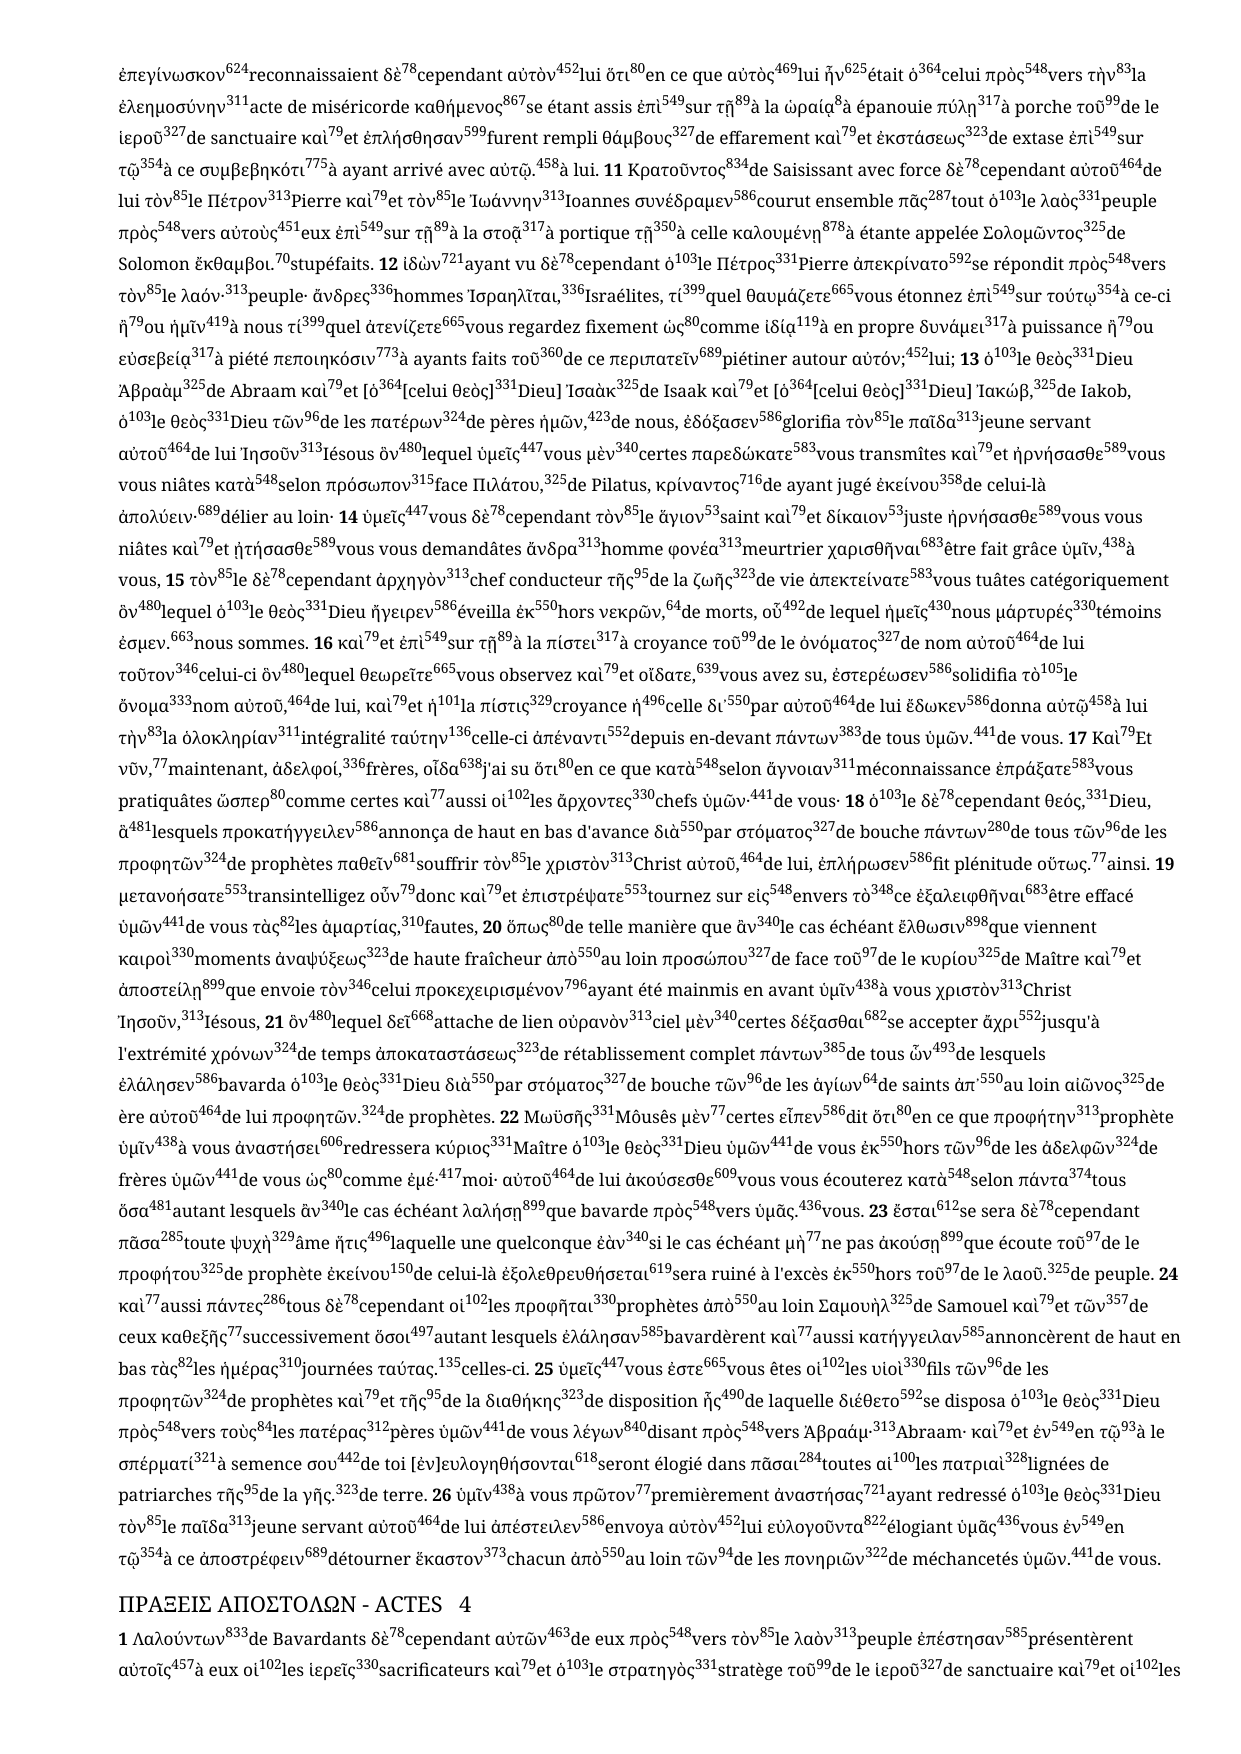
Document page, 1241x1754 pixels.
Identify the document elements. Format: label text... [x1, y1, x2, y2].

text ΠΡΑΞΕΙΣ ΑΠΟΣΤΟΛΩΝ - ACTES 4 [118, 1589, 1181, 1618]
text 1 Πέτρος331Pierre δὲ78cependant καὶ77aussi Ἰωάννης331Ioannes ἀνέβαινον624montaient εἰς548envers τὸ87le ἱερὸν315sanctuaire ἐπὶ548sur τὴν83la ὥραν311heure τῆς95de la προσευχῆς323de prière τὴν83la ἐνάτην.51neuvième. 2 καί79et τις287un quelconque ἀνὴρ331homme χωλὸς47boiteux ἐκ550hors κοιλίας323de cavité ventrale μητρὸς323de mère αὐτοῦ464de lui ὑπάρχων840subsistant ἐβαστάζετο,636était mis en charge, ὃν480lequel ἐτίθουν624posaient καθ᾽548selon ἡμέραν311journée πρὸς548vers τὴν83la θύραν311porte τοῦ99de le ἱεροῦ327de sanctuaire τὴν344celle λεγομένην873étante dite Ὡραίαν30Épanouie τοῦ360de ce αἰτεῖν689demander ἐλεημοσύνην311acte de miséricorde παρὰ550à côté τῶν357de ceux εἰσπορευομένων860de se allants à l'intérieur εἰς548envers τὸ87le ἱερόν·315sanctuaire· 3 ὃς498lequel ἰδὼν721ayant vu Πέτρον313Pierre καὶ79et Ἰωάννην313Ioannes μέλλοντας821imminants εἰσιέναι689entrer εἰς548envers τὸ87le ἱερόν,315sanctuaire, ἠρώτα625interrogeait ἐλεημοσύνην311acte de miséricorde λαβεῖν.681prendre. 4 ἀτενίσας721ayant regardé fixement δὲ78cependant Πέτρος331Pierre εἰς548envers αὐτὸν452lui σὺν549avec τῷ91à le Ἰωάννῃ319à Ioannes εἶπεν·586dit· βλέψον554regarde εἰς548envers ἡμᾶς.416nous. 5 ὁ469celui δὲ78cependant ἐπεῖχεν625avait sur αὐτοῖς457à eux προσδοκῶν840attendant τι375un quelconque παρ᾽550à côté αὐτῶν463de eux λαβεῖν.681prendre. 6 εἶπεν586dit δὲ78cependant Πέτρος·331Pierre· ἀργύριον333objet d'argent καὶ79et χρυσίον333objet d'or οὐχ77non ὑπάρχει668subsiste μοι,420à moi, ὃ482lequel δὲ78cependant ἔχω664j'ai τοῦτό348ce-ci σοι439à toi δίδωμι·664je donne· ἐν549en τῷ93à le ὀνόματι321à nom Ἰησοῦ325de Iésous Χριστοῦ325de Christ τοῦ97de le Ναζωραίου325de Nazoréen [ἔγειρε570[éveille καὶ]79et] περιπάτει.570piétine autour. 7 καὶ79et πιάσας721ayant saisi αὐτὸν452lui τῆς95de la δεξιᾶς14de droite χειρὸς323de main ἤγειρεν586éveilla αὐτόν·452lui· παραχρῆμα77instantanément δὲ78cependant ἐστερεώθησαν599furent solidifié αἱ100les βάσεις328bases αὐτοῦ464de lui καὶ79et τὰ104les σφυδρά,332chevilles, 8 καὶ79et ἐξαλλόμενος867se bondissant hors ἔστη586dressa καὶ79et περιεπάτει625piétinait autour καὶ79et εἰσῆλθεν586vint à l'intérieur σὺν549avec αὐτοῖς457à eux εἰς548envers τὸ87le ἱερὸν315sanctuaire περιπατῶν840piétinant autour καὶ79et ἁλλόμενος867se bondissant καὶ79et αἰνῶν840louant τὸν85le θεόν.313Dieu. 9 καὶ79et εἶδεν586vit πᾶς287tout ὁ103le λαὸς331peuple αὐτὸν452lui περιπατοῦντα822piétinant autour καὶ79et αἰνοῦντα822louant τὸν85le θεόν·313Dieu· 10 ἐπεγίνωσκον624reconnaissaient δὲ78cependant αὐτὸν452lui ὅτι80en ce que αὐτὸς469lui ἦν625était ὁ364celui πρὸς548vers τὴν83la ἐλεημοσύνην311acte de miséricorde καθήμενος867se étant assis ἐπὶ549sur τῇ89à la ὡραίᾳ8à épanouie πύλῃ317à porche τοῦ99de le ἱεροῦ327de sanctuaire καὶ79et ἐπλήσθησαν599furent rempli θάμβους327de effarement καὶ79et ἐκστάσεως323de extase ἐπὶ549sur τῷ354à ce συμβεβηκότι775à ayant arrivé avec αὐτῷ.458à lui. 11 Κρατοῦντος834de Saisissant avec force δὲ78cependant αὐτοῦ464de lui τὸν85le Πέτρον313Pierre καὶ79et τὸν85le Ἰωάννην313Ioannes συνέδραμεν586courut ensemble πᾶς287tout ὁ103le λαὸς331peuple πρὸς548vers αὐτοὺς451eux ἐπὶ549sur τῇ89à la στοᾷ317à portique τῇ350à celle καλουμένῃ878à étante appelée Σολομῶντος325de Solomon ἔκθαμβοι.70stupéfaits. 12 ἰδὼν721ayant vu δὲ78cependant ὁ103le Πέτρος331Pierre ἀπεκρίνατο592se répondit πρὸς548vers τὸν85le λαόν·313peuple· ἄνδρες336hommes Ἰσραηλῖται,336Israélites, τί399quel θαυμάζετε665vous étonnez ἐπὶ549sur τούτῳ354à ce-ci ἢ79ou ἡμῖν419à nous τί399quel ἀτενίζετε665vous regardez fixement ὡς80comme ἰδίᾳ119à en propre δυνάμει317à puissance ἢ79ou εὐσεβείᾳ317à piété πεποιηκόσιν773à ayants faits τοῦ360de ce περιπατεῖν689piétiner autour αὐτόν;452lui; 13 ὁ103le θεὸς331Dieu Ἀβραὰμ325de Abraam καὶ79et [ὁ364[celui θεὸς]331Dieu] Ἰσαὰκ325de Isaak καὶ79et [ὁ364[celui θεὸς]331Dieu] Ἰακώβ,325de Iakob, ὁ103le θεὸς331Dieu τῶν96de les πατέρων324de pères ἡμῶν,423de nous, ἐδόξασεν586glorifia τὸν85le παῖδα313jeune servant αὐτοῦ464de lui Ἰησοῦν313Iésous ὃν480lequel ὑμεῖς447vous μὲν340certes παρεδώκατε583vous transmîtes καὶ79et ἠρνήσασθε589vous vous niâtes κατὰ548selon πρόσωπον315face Πιλάτου,325de Pilatus, κρίναντος716de ayant jugé ἐκείνου358de celui-là ἀπολύειν·689délier au loin· 14 ὑμεῖς447vous δὲ78cependant τὸν85le ἅγιον53saint καὶ79et δίκαιον53juste ἠρνήσασθε589vous vous niâtes καὶ79et ᾐτήσασθε589vous vous demandâtes ἄνδρα313homme φονέα313meurtrier χαρισθῆναι683être fait grâce ὑμῖν,438à vous, 15 τὸν85le δὲ78cependant ἀρχηγὸν313chef conducteur τῆς95de la ζωῆς323de vie ἀπεκτείνατε583vous tuâtes catégoriquement ὃν480lequel ὁ103le θεὸς331Dieu ἤγειρεν586éveilla ἐκ550hors νεκρῶν,64de morts, οὗ492de lequel ἡμεῖς430nous μάρτυρές330témoins ἐσμεν.663nous sommes. 16 καὶ79et ἐπὶ549sur τῇ89à la πίστει317à croyance τοῦ99de le ὀνόματος327de nom αὐτοῦ464de lui τοῦτον346celui-ci ὃν480lequel θεωρεῖτε665vous observez καὶ79et οἴδατε,639vous avez su, ἐστερέωσεν586solidifia τὸ105le ὄνομα333nom αὐτοῦ,464de lui, καὶ79et ἡ101la πίστις329croyance ἡ496celle δι᾽550par αὐτοῦ464de lui ἔδωκεν586donna αὐτῷ458à lui τὴν83la ὁλοκληρίαν311intégralité ταύτην136celle-ci ἀπέναντι552depuis en-devant πάντων383de tous ὑμῶν.441de vous. 17 Καὶ79Et νῦν,77maintenant, ἀδελφοί,336frères, οἶδα638j'ai su ὅτι80en ce que κατὰ548selon ἄγνοιαν311méconnaissance ἐπράξατε583vous pratiquâtes ὥσπερ80comme certes καὶ77aussi οἱ102les ἄρχοντες330chefs ὑμῶν·441de vous· 18 ὁ103le δὲ78cependant θεός,331Dieu, ἃ481lesquels προκατήγγειλεν586annonça de haut en bas d'avance διὰ550par στόματος327de bouche πάντων280de tous τῶν96de les προφητῶν324de prophètes παθεῖν681souffrir τὸν85le χριστὸν313Christ αὐτοῦ,464de lui, ἐπλήρωσεν586fit plénitude οὕτως.77ainsi. 19 μετανοήσατε553transintelligez οὖν79donc καὶ79et ἐπιστρέψατε553tournez sur εἰς548envers τὸ348ce ἐξαλειφθῆναι683être effacé ὑμῶν441de vous τὰς82les ἁμαρτίας,310fautes, 20 ὅπως80de telle manière que ἂν340le cas échéant ἔλθωσιν898que viennent καιροὶ330moments ἀναψύξεως323de haute fraîcheur ἀπὸ550au loin προσώπου327de face τοῦ97de le κυρίου325de Maître καὶ79et ἀποστείλῃ899que envoie τὸν346celui προκεχειρισμένον796ayant été mainmis en avant ὑμῖν438à vous χριστὸν313Christ Ἰησοῦν,313Iésous, 21 ὃν480lequel δεῖ668attache de lien οὐρανὸν313ciel μὲν340certes δέξασθαι682se accepter ἄχρι552jusqu'à l'extrémité χρόνων324de temps ἀποκαταστάσεως323de rétablissement complet πάντων385de tous ὧν493de lesquels ἐλάλησεν586bavarda ὁ103le θεὸς331Dieu διὰ550par στόματος327de bouche τῶν96de les ἁγίων64de saints ἀπ᾽550au loin αἰῶνος325de ère αὐτοῦ464de lui προφητῶν.324de prophètes. 22 Μωϋσῆς331Môusês μὲν77certes εἶπεν586dit ὅτι80en ce que προφήτην313prophète ὑμῖν438à vous ἀναστήσει606redressera κύριος331Maître ὁ103le θεὸς331Dieu ὑμῶν441de vous ἐκ550hors τῶν96de les ἀδελφῶν324de frères ὑμῶν441de vous ὡς80comme ἐμέ·417moi· αὐτοῦ464de lui ἀκούσεσθε609vous vous écouterez κατὰ548selon πάντα374tous ὅσα481autant lesquels ἂν340le cas échéant λαλήσῃ899que bavarde πρὸς548vers ὑμᾶς.436vous. 23 ἔσται612se sera δὲ78cependant πᾶσα285toute ψυχὴ329âme ἥτις496laquelle une quelconque ἐὰν340si le cas échéant μὴ77ne pas ἀκούσῃ899que écoute τοῦ97de le προφήτου325de prophète ἐκείνου150de celui-là ἐξολεθρευθήσεται619sera ruiné à l'excès ἐκ550hors τοῦ97de le λαοῦ.325de peuple. 24 καὶ77aussi πάντες286tous δὲ78cependant οἱ102les προφῆται330prophètes ἀπὸ550au loin Σαμουὴλ325de Samouel καὶ79et τῶν357de ceux καθεξῆς77successivement ὅσοι497autant lesquels ἐλάλησαν585bavardèrent καὶ77aussi κατήγγειλαν585annoncèrent de haut en bas τὰς82les ἡμέρας310journées ταύτας.135celles-ci. 25 ὑμεῖς447vous ἐστε665vous êtes οἱ102les υἱοὶ330fils τῶν96de les προφητῶν324de prophètes καὶ79et τῆς95de la διαθήκης323de disposition ἧς490de laquelle διέθετο592se disposa ὁ103le θεὸς331Dieu πρὸς548vers τοὺς84les πατέρας312pères ὑμῶν441de vous λέγων840disant πρὸς548vers Ἀβραάμ·313Abraam· καὶ79et ἐν549en τῷ93à le σπέρματί321à semence σου442de toi [ἐν]ευλογηθήσονται618seront élogié dans πᾶσαι284toutes αἱ100les πατριαὶ328lignées de patriarches τῆς95de la γῆς.323de terre. 26 ὑμῖν438à vous πρῶτον77premièrement ἀναστήσας721ayant redressé ὁ103le θεὸς331Dieu τὸν85le παῖδα313jeune servant αὐτοῦ464de lui ἀπέστειλεν586envoya αὐτὸν452lui εὐλογοῦντα822élogiant ὑμᾶς436vous ἐν549en τῷ354à ce ἀποστρέφειν689détourner ἕκαστον373chacun ἀπὸ550au loin τῶν94de les πονηριῶν322de méchancetés ὑμῶν.441de vous. [118, 59, 1181, 1570]
